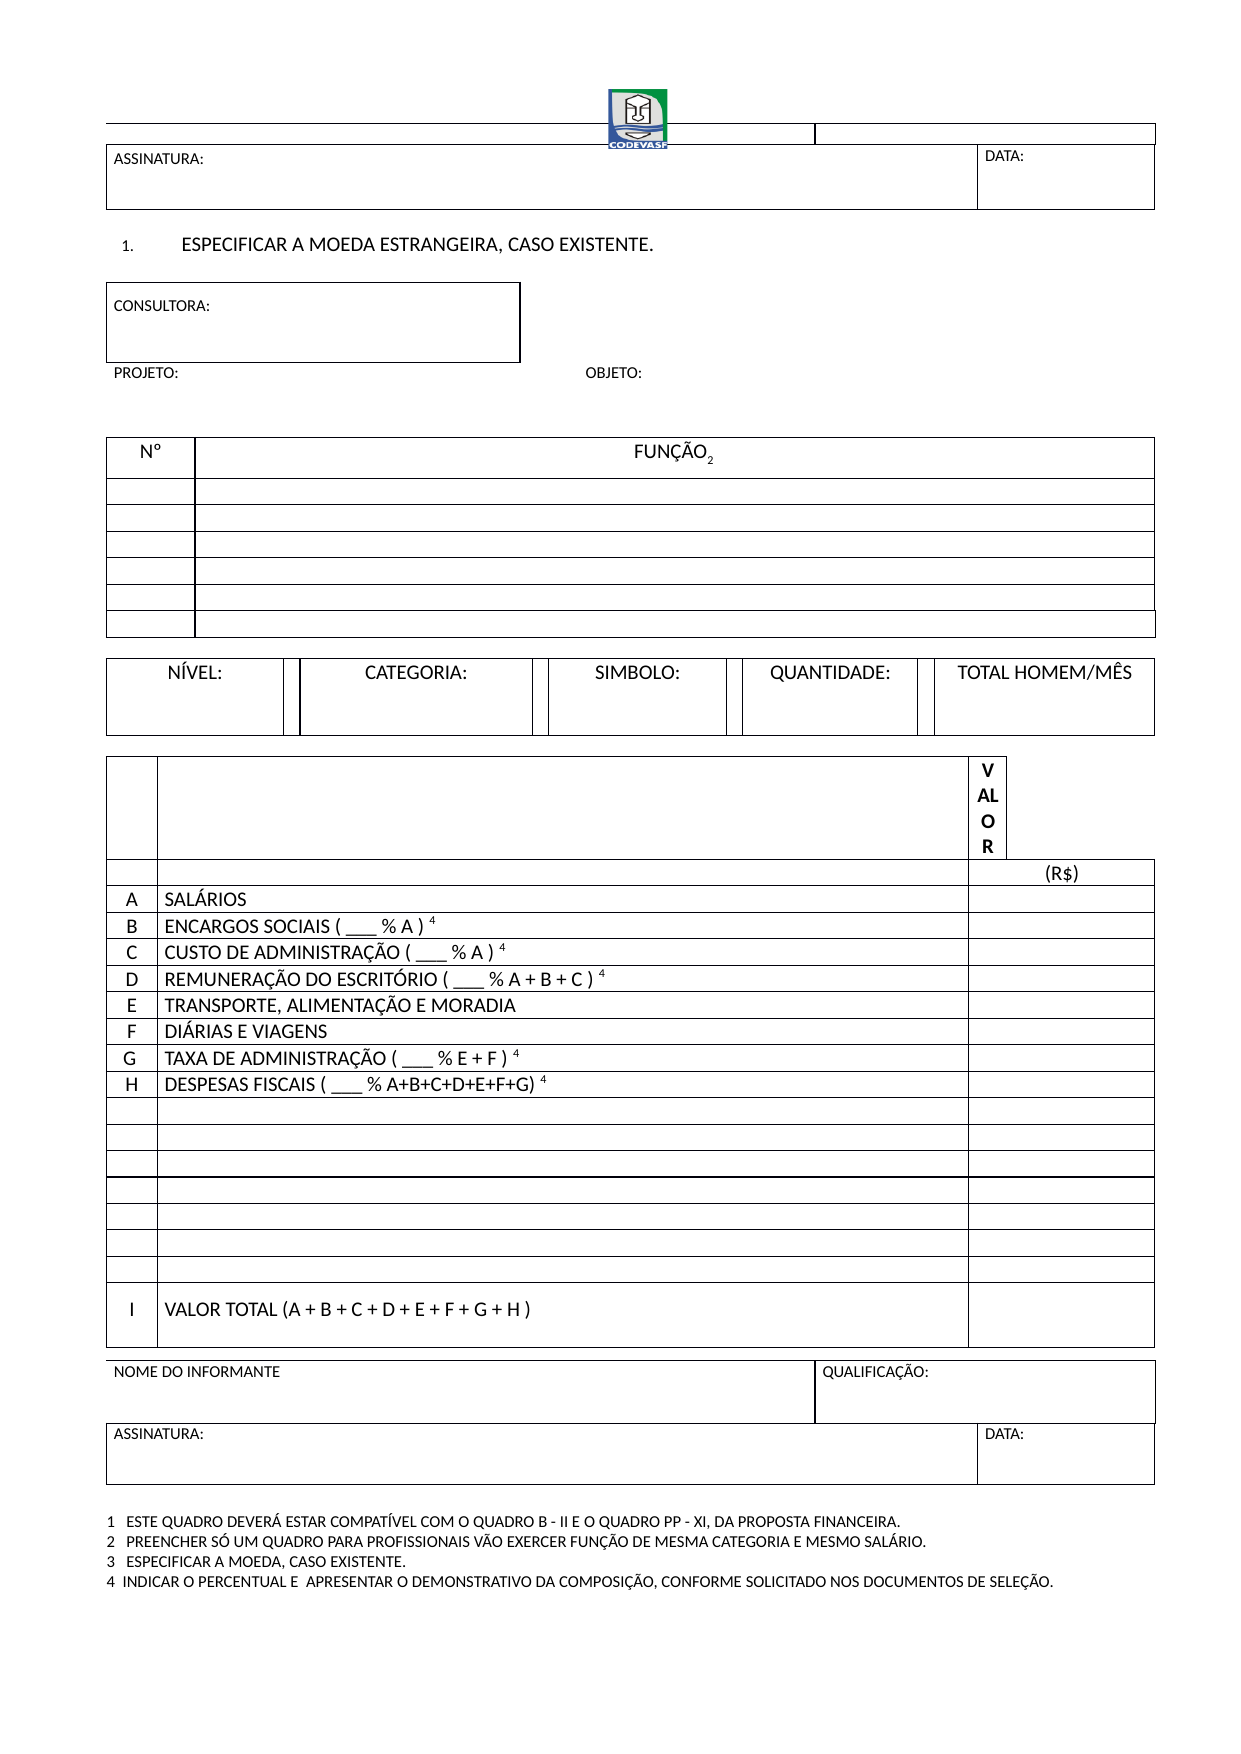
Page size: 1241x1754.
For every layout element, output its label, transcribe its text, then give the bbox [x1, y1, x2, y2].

table_cell [158, 1125, 968, 1150]
table_cell [107, 1151, 157, 1176]
table_header [918, 659, 934, 735]
table_header [284, 659, 299, 735]
table_header TOTAL HOMEM/MÊS [935, 659, 1154, 735]
table_header VALOR [969, 757, 1006, 859]
table_cell [969, 1321, 1154, 1347]
table_cell ASSINATURA: [107, 145, 977, 209]
table_cell [969, 1257, 1154, 1282]
table_cell TRANSPORTE, ALIMENTAÇÃO E MORADIA [158, 992, 968, 1018]
table_cell C [107, 939, 157, 965]
table_header SIMBOLO: [549, 659, 726, 735]
text 2 PREENCHER SÓ UM QUADRO PARA PROFISSIONAIS VÃO EXERCER FUNÇÃO DE MESMA CATEGORIA E MESMO SALÁRIO. [106, 1531, 1169, 1551]
table_cell [107, 1230, 157, 1256]
table_cell ASSINATURA: [107, 1424, 977, 1484]
table_cell (R$) [969, 860, 1154, 885]
table_cell [969, 939, 1154, 965]
table_cell [969, 1151, 1154, 1176]
table_cell [969, 1230, 1154, 1256]
table_cell [107, 611, 194, 637]
table_cell [196, 558, 1154, 584]
text 1 ESTE QUADRO DEVERÁ ESTAR COMPATÍVEL COM O QUADRO B - II E O QUADRO PP - XI, DA PROPOSTA FINANCEIRA. [106, 1511, 1169, 1531]
table_cell [158, 1257, 968, 1282]
table_header [816, 124, 1155, 144]
table_cell [107, 532, 194, 557]
table_cell [107, 558, 194, 584]
table_cell REMUNERAÇÃO DO ESCRITÓRIO ( ___ % A + B + C ) 4 [158, 966, 968, 991]
table_header [1007, 756, 1155, 859]
table_cell DATA: [978, 145, 1154, 209]
table_header [107, 757, 157, 859]
table_cell [969, 1072, 1154, 1097]
table_header FUNÇÃO2 [196, 438, 1154, 478]
table_cell [969, 1283, 1154, 1321]
table_cell E [107, 992, 157, 1018]
table_cell [158, 1230, 968, 1256]
table_cell A [107, 886, 157, 912]
table_cell SALÁRIOS [158, 886, 968, 912]
table_cell [107, 1178, 157, 1203]
table_cell [969, 1204, 1154, 1229]
table_cell [158, 860, 968, 885]
table_cell [196, 479, 1154, 504]
table_cell G [107, 1045, 157, 1071]
table_header [533, 659, 548, 735]
table_cell [107, 1257, 157, 1282]
table_cell [969, 886, 1154, 912]
table_header [158, 757, 968, 859]
table_cell [158, 1204, 968, 1229]
table_cell [969, 992, 1154, 1018]
table_header QUALIFICAÇÃO: [816, 1361, 1155, 1422]
table_header [668, 124, 814, 144]
table_cell [969, 966, 1154, 991]
table_cell ENCARGOS SOCIAIS ( ___ % A ) 4 [158, 913, 968, 938]
table_cell [107, 1321, 157, 1347]
table_header [106, 124, 608, 144]
table_cell [107, 505, 194, 531]
table_cell [107, 479, 194, 504]
table_cell [969, 1098, 1154, 1123]
table_header CATEGORIA: [301, 659, 532, 735]
table_cell [969, 1125, 1154, 1150]
table_cell CUSTO DE ADMINISTRAÇÃO ( ___ % A ) 4 [158, 939, 968, 965]
table_cell OBJETO: [578, 362, 1155, 424]
table_cell PROJETO: [106, 362, 578, 424]
table_cell [969, 1019, 1154, 1044]
table_cell [107, 1098, 157, 1123]
table_cell VALOR TOTAL (A + B + C + D + E + F + G + H ) [158, 1283, 968, 1321]
table_cell [158, 1098, 968, 1123]
table_cell [969, 1178, 1154, 1203]
table_cell DESPESAS FISCAIS ( ___ % A+B+C+D+E+F+G) 4 [158, 1072, 968, 1097]
table_cell F [107, 1019, 157, 1044]
table_cell [107, 1204, 157, 1229]
table_cell B [107, 913, 157, 938]
table_cell H [107, 1072, 157, 1097]
table_cell DATA: [978, 1424, 1154, 1484]
table_cell D [107, 966, 157, 991]
table_cell [969, 913, 1154, 938]
table_cell I [107, 1283, 157, 1321]
table_header NÍVEL: [107, 659, 283, 735]
table_header Nº [107, 438, 194, 478]
table_cell [158, 1321, 968, 1347]
table_header NOME DO INFORMANTE [106, 1361, 814, 1422]
list ESPECIFICAR A MOEDA ESTRANGEIRA, CASO EXISTENTE. [121, 231, 1169, 256]
table_header QUANTIDADE: [743, 659, 917, 735]
text 3 ESPECIFICAR A MOEDA, CASO EXISTENTE. [106, 1551, 1169, 1572]
text 4 INDICAR O PERCENTUAL E APRESENTAR O DEMONSTRATIVO DA COMPOSIÇÃO, CONFORME SOLICITADO NOS DOCUMENTOS DE SELEÇÃO. [106, 1572, 1154, 1592]
table_cell [107, 1125, 157, 1150]
table_cell [196, 611, 1155, 637]
table_cell [107, 585, 194, 610]
table_header CONSULTORA: [107, 283, 519, 362]
table_cell [196, 532, 1154, 557]
table_cell [196, 505, 1154, 531]
table_header [727, 659, 742, 735]
table_cell DIÁRIAS E VIAGENS [158, 1019, 968, 1044]
table_cell [196, 585, 1154, 610]
table_cell [158, 1178, 968, 1203]
table_cell [107, 860, 157, 885]
table_cell TAXA DE ADMINISTRAÇÃO ( ___ % E + F ) 4 [158, 1045, 968, 1071]
table_cell [158, 1151, 968, 1176]
table_cell [969, 1045, 1154, 1071]
table_header [521, 282, 1155, 362]
